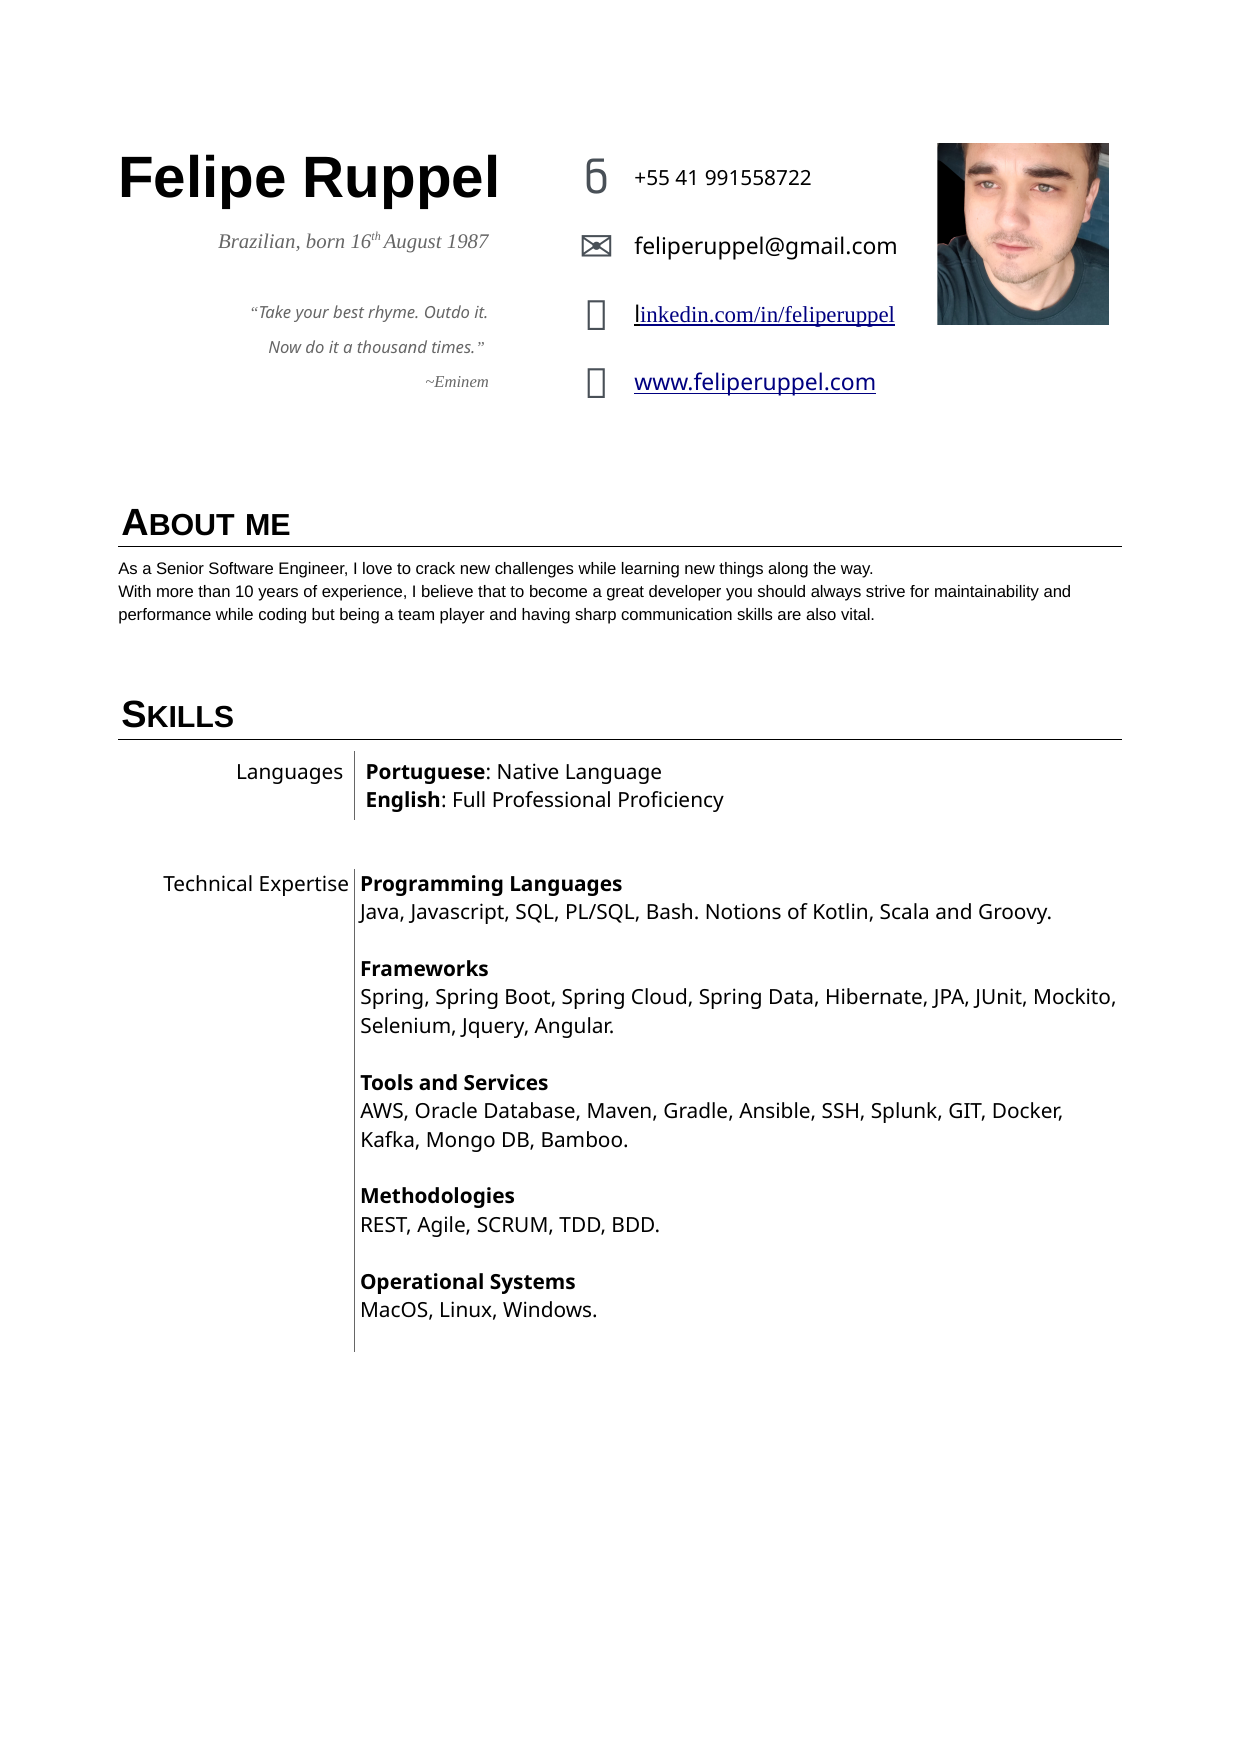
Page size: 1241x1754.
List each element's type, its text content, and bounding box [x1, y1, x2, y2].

table_header Technical Expertise [118, 869, 354, 1324]
table_header  [564, 143, 628, 211]
table_cell [355, 1324, 1122, 1352]
table_header Programming Languages Java, Javascript, SQL, PL/SQL, Bash. Notions of Kotlin, Scala and Groovy. Frameworks Spring, Spring Boot, Spring Cloud, Spring Data, Hibernate, JPA, JUnit, Mockito, Selenium, Jquery, Angular. Tools and Services AWS, Oracle Database, Maven, Gradle, Ansible, SSH, Splunk, GIT, Docker, Kafka, Mongo DB, Bamboo. Methodologies REST, Agile, SCRUM, TDD, BDD. Operational Systems MacOS, Linux, Windows. [355, 869, 1122, 1324]
text As a Senior Software Engineer, I love to crack new challenges while learning new things along the way. With more than 10 years of experience, I believe that to become a great developer you should always strive for maintainability and performance while coding but being a team player and having sharp communication skills are also vital. [118, 559, 1122, 623]
table_cell ✉ [564, 211, 628, 279]
table_header Portuguese: Native Language English: Full Professional Proficiency [355, 751, 1122, 820]
text ~Eminem [118, 372, 490, 391]
text Brazilian, born 16th August 1987 [118, 223, 490, 254]
table_cell [118, 1324, 354, 1352]
title Felipe Ruppel [118, 143, 561, 210]
table_header Languages [118, 751, 354, 820]
table_cell  [564, 348, 628, 416]
table_cell www.feliperuppel.com [628, 348, 922, 416]
table_cell feliperuppel@gmail.com [628, 211, 922, 279]
table_cell  [564, 280, 628, 348]
table_cell linkedin.com/in/feliperuppel [628, 280, 922, 348]
table_header +55 41 991558722 [628, 143, 922, 211]
text Now do it a thousand times.” [118, 336, 490, 359]
picture [937, 143, 1109, 325]
subtitle About me [118, 497, 1122, 546]
subtitle Skills [118, 689, 1122, 739]
text “Take your best rhyme. Outdo it. [118, 300, 490, 323]
